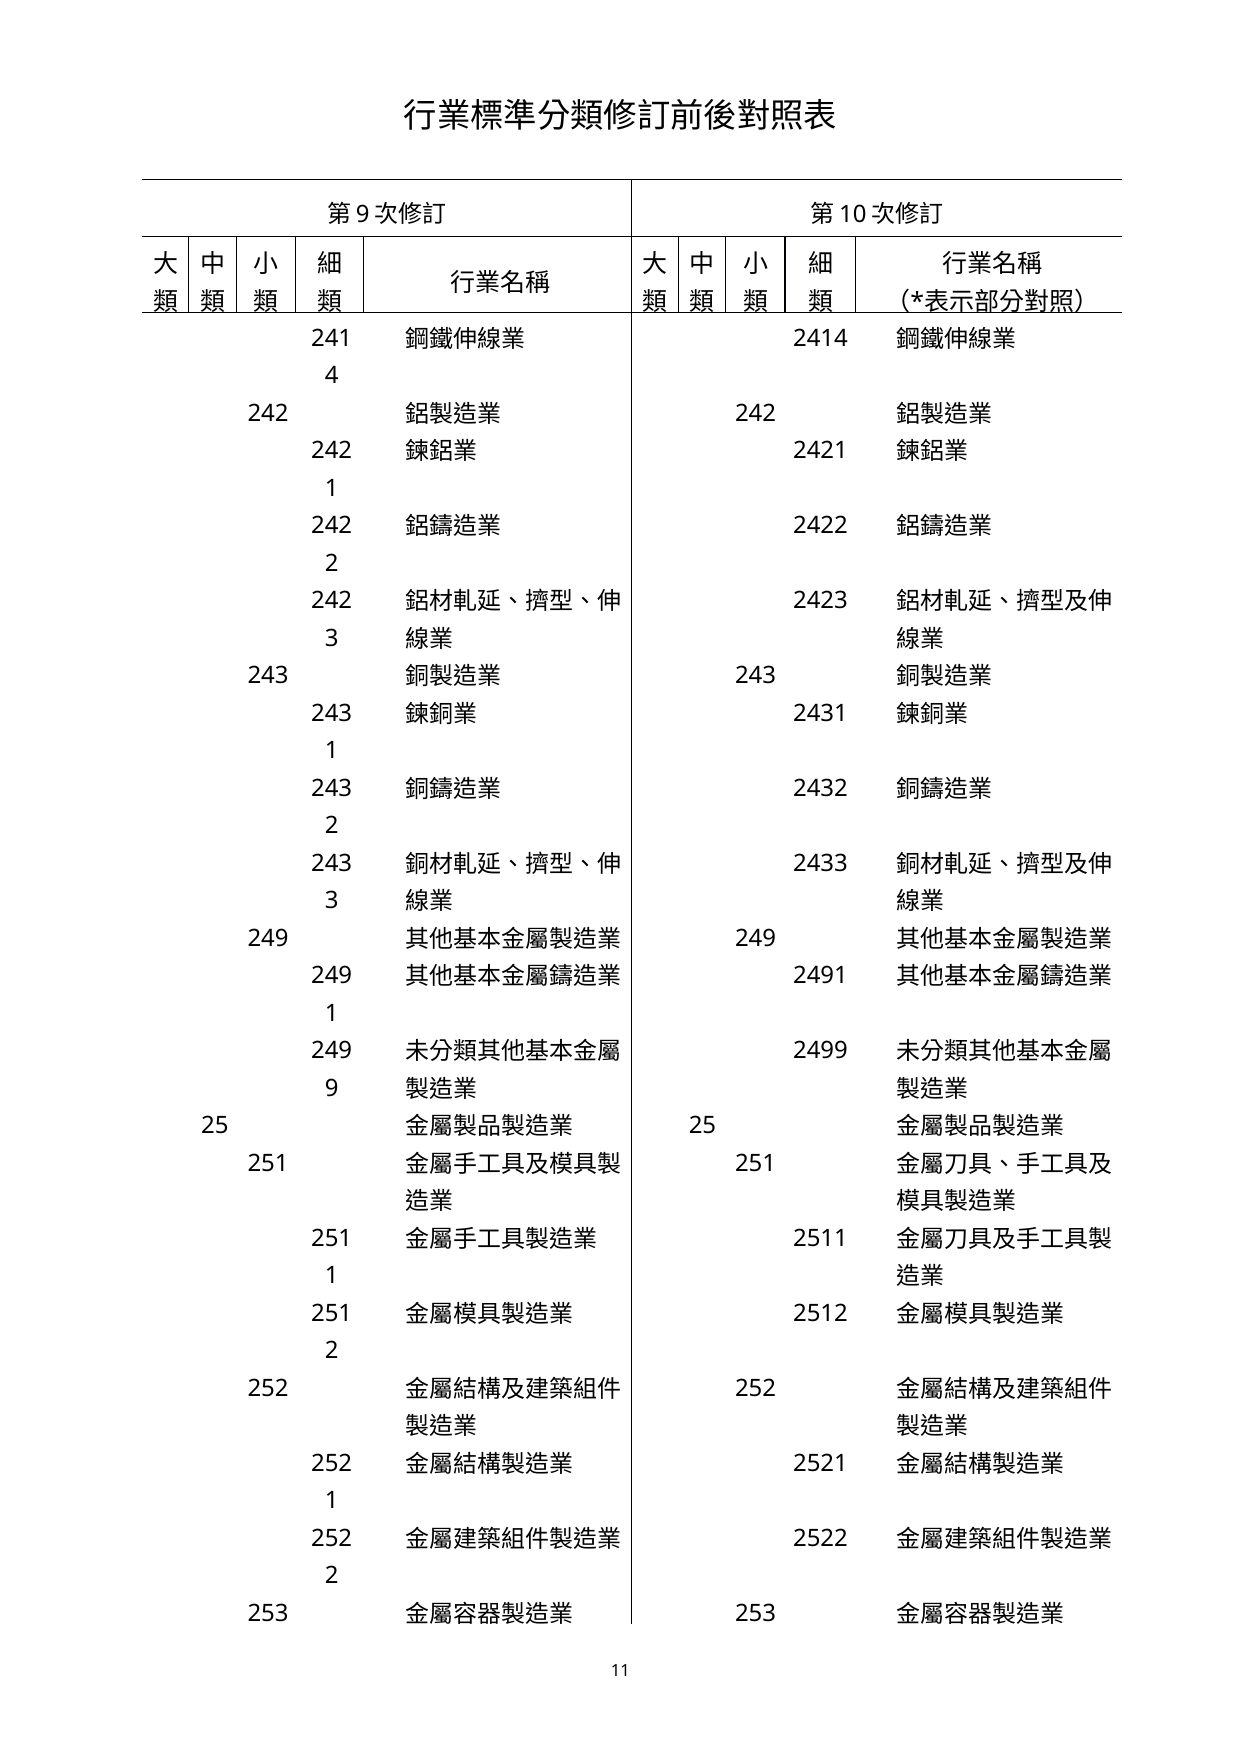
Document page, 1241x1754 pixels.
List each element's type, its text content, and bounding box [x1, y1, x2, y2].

table_cell [856, 1212, 886, 1287]
table_cell 2511 [295, 1212, 363, 1287]
table_cell 243 [726, 649, 785, 687]
table_cell [856, 499, 886, 574]
table_cell [363, 912, 395, 949]
table_cell [142, 1437, 189, 1512]
table_cell [295, 1362, 363, 1437]
table_cell 鍊鋁業 [395, 424, 631, 499]
table_cell [236, 949, 295, 1024]
table_cell [632, 313, 678, 387]
table_cell 金屬容器製造業 [886, 1587, 1122, 1624]
table_cell [856, 1287, 886, 1362]
table_cell [189, 1024, 236, 1099]
table_cell [142, 1212, 189, 1287]
table_cell [189, 949, 236, 1024]
table_cell 金屬建築組件製造業 [886, 1512, 1122, 1587]
table_cell 其他基本金屬製造業 [886, 912, 1122, 949]
table_cell 鍊銅業 [395, 687, 631, 762]
table_cell [363, 424, 395, 499]
table_cell [363, 387, 395, 424]
table_cell [236, 1024, 295, 1099]
table_cell [363, 1362, 395, 1437]
table_cell 25 [679, 1099, 726, 1137]
table_cell 銅製造業 [886, 649, 1122, 687]
table_cell 金屬結構及建築組件製造業 [886, 1362, 1122, 1437]
table_cell [363, 949, 395, 1024]
table_cell [189, 1587, 236, 1624]
table_cell [726, 1287, 785, 1362]
table_cell [785, 387, 856, 424]
table_cell [785, 1587, 856, 1624]
table_cell [679, 1287, 726, 1362]
table_header 第9次修訂 [142, 180, 631, 236]
table_cell [679, 1362, 726, 1437]
table_cell [189, 1437, 236, 1512]
table_cell [679, 912, 726, 949]
table_cell [632, 687, 678, 762]
table_cell [679, 1587, 726, 1624]
table_cell 其他基本金屬鑄造業 [395, 949, 631, 1024]
table_cell 25 [189, 1099, 236, 1137]
table_cell 253 [726, 1587, 785, 1624]
table_cell [295, 1587, 363, 1624]
table_cell 行業名稱 [364, 237, 631, 312]
table_cell 鋁材軋延、擠型、伸線業 [395, 574, 631, 649]
table_cell [856, 313, 886, 387]
table_cell [856, 1512, 886, 1587]
table_cell [189, 1512, 236, 1587]
table_cell 鋼鐵伸線業 [886, 313, 1122, 387]
table_cell [236, 424, 295, 499]
table_cell 金屬結構及建築組件製造業 [395, 1362, 631, 1437]
table_cell [189, 1212, 236, 1287]
table_cell [856, 837, 886, 912]
table_cell [189, 649, 236, 687]
table_cell 金屬結構製造業 [395, 1437, 631, 1512]
table_cell [632, 1024, 678, 1099]
table_cell [726, 1512, 785, 1587]
table_cell [856, 1099, 886, 1137]
table_cell [856, 949, 886, 1024]
table_cell [236, 499, 295, 574]
table_cell [726, 762, 785, 837]
table_cell [363, 1287, 395, 1362]
table_cell 鋼鐵伸線業 [395, 313, 631, 387]
table_cell [632, 837, 678, 912]
table_cell [856, 1137, 886, 1212]
table_cell 細 類 [786, 237, 855, 312]
table_cell [142, 424, 189, 499]
table_cell [295, 912, 363, 949]
table_cell 其他基本金屬製造業 [395, 912, 631, 949]
table_cell [363, 1512, 395, 1587]
table_cell [363, 574, 395, 649]
table_cell [726, 1099, 785, 1137]
table_cell [785, 1137, 856, 1212]
table_cell 242 [236, 387, 295, 424]
table_cell [236, 1437, 295, 1512]
table_cell 金屬製品製造業 [395, 1099, 631, 1137]
table_cell [679, 1137, 726, 1212]
table_cell 2433 [295, 837, 363, 912]
table_cell [856, 687, 886, 762]
table_cell [363, 1587, 395, 1624]
table_cell [142, 1362, 189, 1437]
table_cell 2423 [295, 574, 363, 649]
table_cell [142, 949, 189, 1024]
table_cell [295, 1099, 363, 1137]
table_cell [295, 1137, 363, 1212]
table_cell [726, 837, 785, 912]
table_cell 2422 [295, 499, 363, 574]
table_cell 其他基本金屬鑄造業 [886, 949, 1122, 1024]
table_cell [189, 762, 236, 837]
table_cell [632, 1587, 678, 1624]
table_cell [142, 574, 189, 649]
table_cell 小 類 [237, 237, 295, 312]
table_cell 2414 [785, 313, 856, 387]
table_cell 金屬刀具、手工具及模具製造業 [886, 1137, 1122, 1212]
table_cell [726, 424, 785, 499]
table_cell [856, 1587, 886, 1624]
table_cell [189, 1287, 236, 1362]
table_cell 行業名稱 （*表示部分對照） [856, 237, 1122, 312]
table_cell [679, 574, 726, 649]
table_cell 鍊鋁業 [886, 424, 1122, 499]
table_cell [856, 1362, 886, 1437]
table_cell [189, 837, 236, 912]
table_cell [142, 649, 189, 687]
table_cell [632, 649, 678, 687]
table_cell [726, 1024, 785, 1099]
table_cell 2522 [295, 1512, 363, 1587]
table_cell [363, 1137, 395, 1212]
table_cell [189, 387, 236, 424]
table_cell [363, 1099, 395, 1137]
table_cell 2521 [295, 1437, 363, 1512]
table_cell [632, 1137, 678, 1212]
table_cell [785, 649, 856, 687]
table_cell 銅鑄造業 [886, 762, 1122, 837]
table_cell 2433 [785, 837, 856, 912]
table_cell 2512 [295, 1287, 363, 1362]
table_cell [142, 1137, 189, 1212]
table_cell 2432 [295, 762, 363, 837]
table_cell 鍊銅業 [886, 687, 1122, 762]
table_cell 2422 [785, 499, 856, 574]
table_cell 249 [726, 912, 785, 949]
table_cell [363, 1212, 395, 1287]
table_cell [632, 949, 678, 1024]
table_cell 鋁材軋延、擠型及伸線業 [886, 574, 1122, 649]
table_cell [679, 649, 726, 687]
table_cell [856, 424, 886, 499]
table_cell [142, 1287, 189, 1362]
table_cell [142, 1587, 189, 1624]
table_cell [189, 1137, 236, 1212]
table_cell 2423 [785, 574, 856, 649]
table_cell [632, 1362, 678, 1437]
table_cell 鋁製造業 [886, 387, 1122, 424]
table_cell [856, 387, 886, 424]
table_cell 金屬結構製造業 [886, 1437, 1122, 1512]
table_cell 中 類 [679, 237, 725, 312]
table_cell 251 [236, 1137, 295, 1212]
table_cell [679, 424, 726, 499]
table_cell [295, 649, 363, 687]
table_cell 金屬模具製造業 [886, 1287, 1122, 1362]
table_cell [679, 1024, 726, 1099]
table_cell 銅材軋延、擠型、伸線業 [395, 837, 631, 912]
table_cell [363, 1024, 395, 1099]
table_cell [856, 1024, 886, 1099]
table_cell 金屬手工具及模具製造業 [395, 1137, 631, 1212]
table_cell [236, 762, 295, 837]
table_cell [189, 499, 236, 574]
table_cell 252 [236, 1362, 295, 1437]
table_cell [679, 387, 726, 424]
table_cell 銅鑄造業 [395, 762, 631, 837]
table_cell [236, 1212, 295, 1287]
table_cell 2511 [785, 1212, 856, 1287]
table_cell [189, 313, 236, 387]
table_cell [632, 1212, 678, 1287]
table_cell 金屬刀具及手工具製造業 [886, 1212, 1122, 1287]
table_cell [236, 687, 295, 762]
table_cell [363, 837, 395, 912]
table_cell [726, 1212, 785, 1287]
table_cell 2491 [295, 949, 363, 1024]
table_cell [632, 387, 678, 424]
table_cell [726, 499, 785, 574]
table_cell 251 [726, 1137, 785, 1212]
table_cell [142, 387, 189, 424]
table_cell [856, 574, 886, 649]
table_cell [632, 574, 678, 649]
table_cell 金屬製品製造業 [886, 1099, 1122, 1137]
table_cell [726, 313, 785, 387]
table_cell [189, 1362, 236, 1437]
table_cell 2521 [785, 1437, 856, 1512]
table_cell [856, 1437, 886, 1512]
table_cell 2431 [785, 687, 856, 762]
table_cell [236, 1512, 295, 1587]
table_cell [142, 1099, 189, 1137]
table_cell [632, 1099, 678, 1137]
table_cell 鋁鑄造業 [395, 499, 631, 574]
table_cell [189, 687, 236, 762]
table_cell [295, 387, 363, 424]
table_cell [679, 1437, 726, 1512]
table_cell [142, 1024, 189, 1099]
table_cell [142, 687, 189, 762]
table_cell [679, 949, 726, 1024]
table_header 第10次修訂 [632, 180, 1122, 236]
table_cell [856, 912, 886, 949]
table_cell 鋁製造業 [395, 387, 631, 424]
table_cell [679, 313, 726, 387]
table_cell [856, 762, 886, 837]
table_cell [632, 499, 678, 574]
table_cell [142, 1512, 189, 1587]
table_cell [236, 574, 295, 649]
table_cell [632, 1287, 678, 1362]
table_cell 2499 [785, 1024, 856, 1099]
table_cell 2522 [785, 1512, 856, 1587]
table_cell [726, 574, 785, 649]
table_cell 金屬建築組件製造業 [395, 1512, 631, 1587]
table_cell [236, 1287, 295, 1362]
table_cell [142, 313, 189, 387]
table_cell [363, 687, 395, 762]
table_cell [726, 1437, 785, 1512]
table_cell [236, 1099, 295, 1137]
table_cell 2512 [785, 1287, 856, 1362]
table_cell [679, 499, 726, 574]
table_cell [236, 837, 295, 912]
table_cell 銅製造業 [395, 649, 631, 687]
table_cell 2414 [295, 313, 363, 387]
table_cell 2491 [785, 949, 856, 1024]
table_cell [726, 687, 785, 762]
table_cell [679, 837, 726, 912]
table_cell 小 類 [726, 237, 784, 312]
table_cell [363, 762, 395, 837]
table_cell [363, 1437, 395, 1512]
table_cell 細 類 [296, 237, 363, 312]
table_cell [785, 1099, 856, 1137]
table_cell [189, 912, 236, 949]
table_cell 未分類其他基本金屬製造業 [886, 1024, 1122, 1099]
table_cell 鋁鑄造業 [886, 499, 1122, 574]
table_cell [726, 949, 785, 1024]
table_cell 大 類 [632, 237, 678, 312]
table_cell [679, 1512, 726, 1587]
table_cell [142, 912, 189, 949]
table_cell 2431 [295, 687, 363, 762]
table_cell 253 [236, 1587, 295, 1624]
table_cell 243 [236, 649, 295, 687]
table_cell [363, 649, 395, 687]
table_cell [632, 1512, 678, 1587]
table_cell 249 [236, 912, 295, 949]
table_cell [189, 574, 236, 649]
table_cell 未分類其他基本金屬製造業 [395, 1024, 631, 1099]
table_cell 大 類 [142, 237, 188, 312]
table_cell [142, 762, 189, 837]
table_cell 金屬手工具製造業 [395, 1212, 631, 1287]
table_cell 中 類 [189, 237, 236, 312]
table_cell 2421 [785, 424, 856, 499]
table_cell [679, 762, 726, 837]
table_cell [142, 837, 189, 912]
table_cell [236, 313, 295, 387]
table_cell [856, 649, 886, 687]
table_cell [679, 687, 726, 762]
table_cell 242 [726, 387, 785, 424]
table_cell [363, 313, 395, 387]
table_cell [189, 424, 236, 499]
table_cell [363, 499, 395, 574]
table_cell 252 [726, 1362, 785, 1437]
table_cell [632, 912, 678, 949]
table_cell 2421 [295, 424, 363, 499]
table_cell [142, 499, 189, 574]
table_cell [632, 762, 678, 837]
table_cell [785, 912, 856, 949]
table_cell 金屬容器製造業 [395, 1587, 631, 1624]
table_cell [632, 1437, 678, 1512]
table_cell 2432 [785, 762, 856, 837]
table_cell [632, 424, 678, 499]
table_cell 2499 [295, 1024, 363, 1099]
table_cell 銅材軋延、擠型及伸線業 [886, 837, 1122, 912]
table_cell 金屬模具製造業 [395, 1287, 631, 1362]
table_cell [785, 1362, 856, 1437]
table_cell [679, 1212, 726, 1287]
